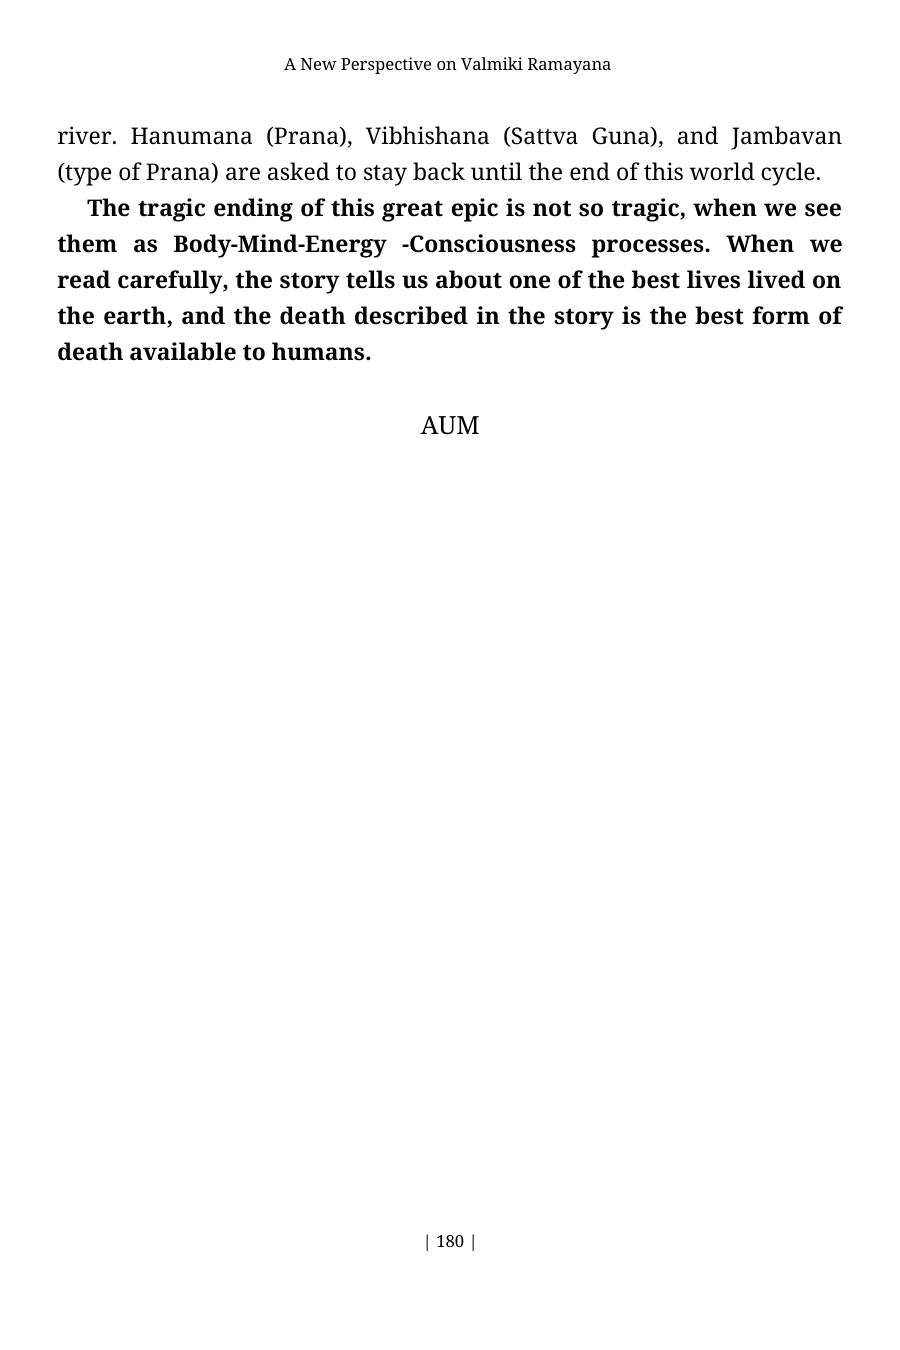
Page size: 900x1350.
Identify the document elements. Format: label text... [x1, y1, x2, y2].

subtitle AUM [57, 407, 843, 442]
text river. Hanumana (Prana), Vibhishana (Sattva Guna), and Jambavan (type of Prana) are asked to stay back until the end of this world cycle. [57, 120, 843, 187]
text The tragic ending of this great epic is not so tragic, when we see them as Body-Mind-Energy -Consciousness processes. When we read carefully, the story tells us about one of the best lives lived on the earth, and the death described in the story is the best form of death available to humans. [57, 192, 843, 367]
